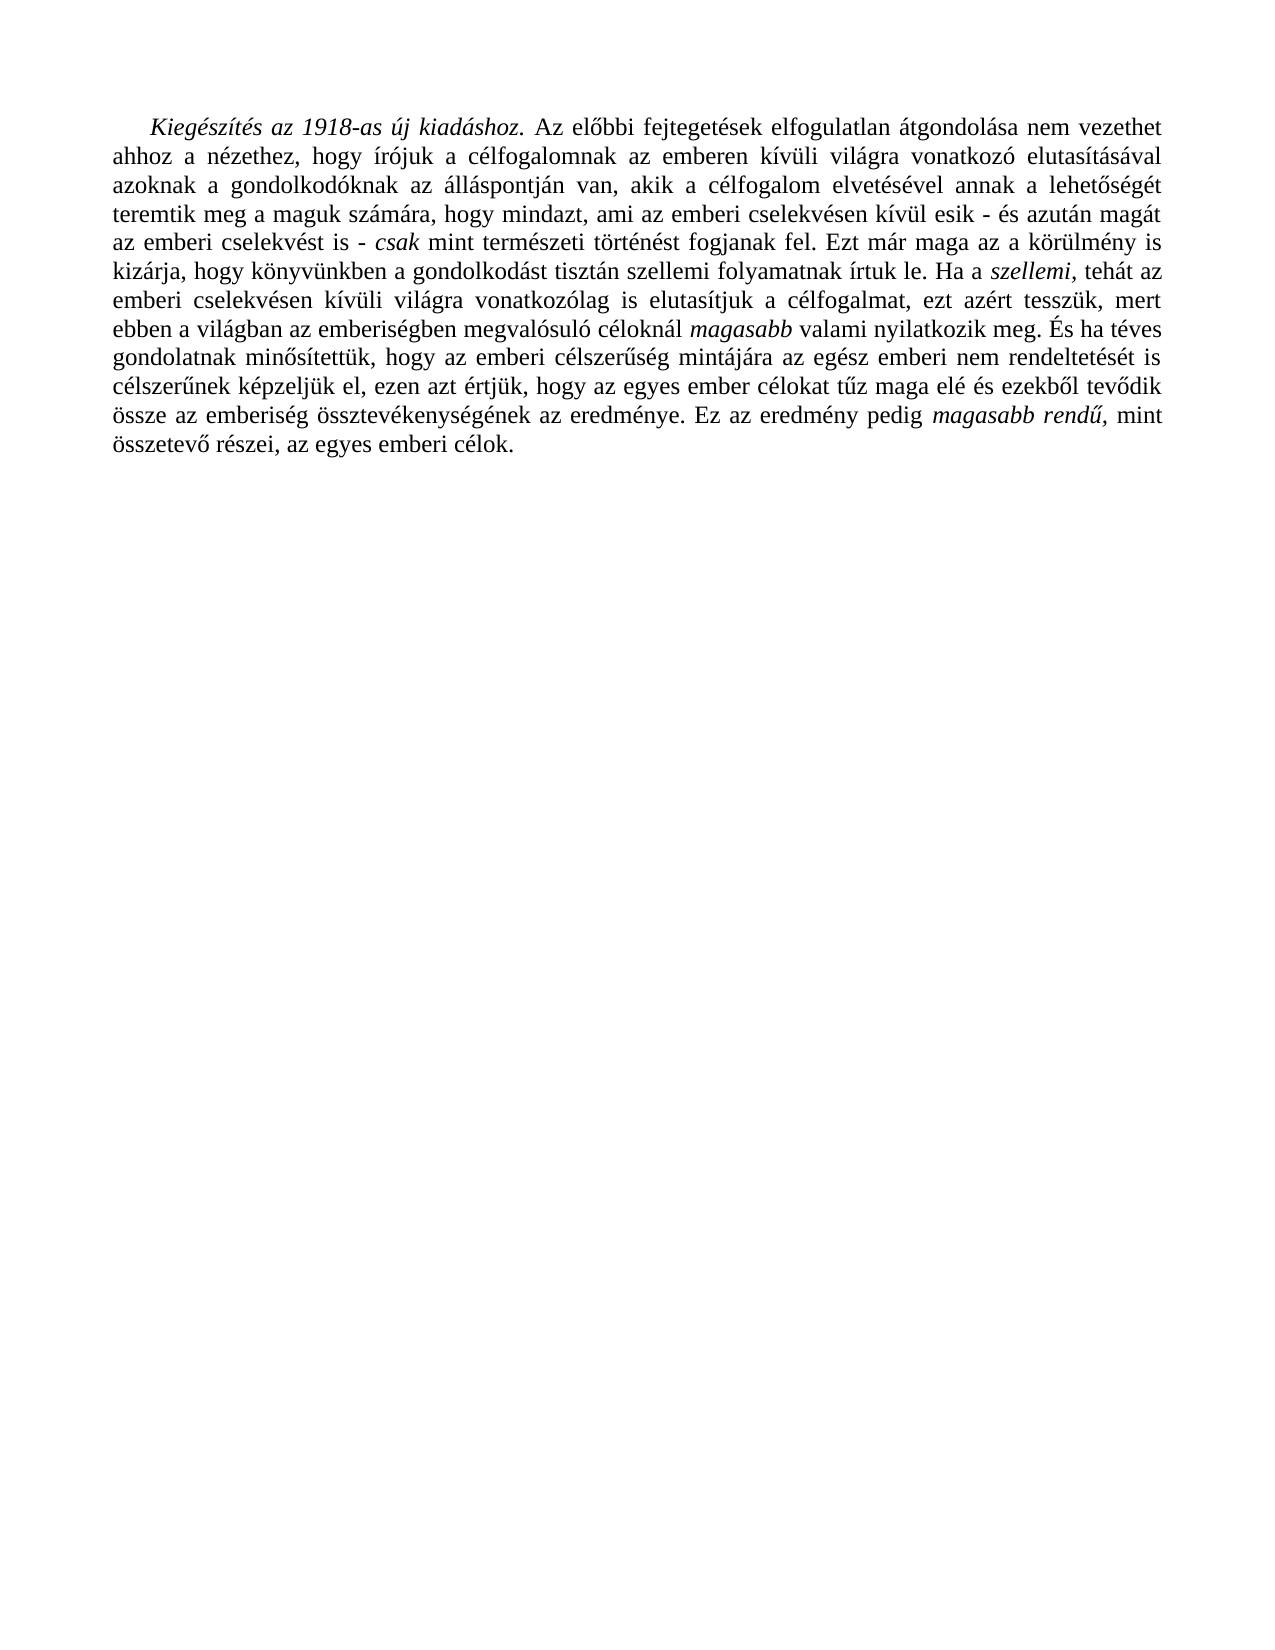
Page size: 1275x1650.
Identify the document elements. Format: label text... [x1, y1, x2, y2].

text Kiegészítés az 1918-as új kiadáshoz. Az előbbi fejtegetések elfogulatlan átgondolása nem vezethet ahhoz a nézethez, hogy írójuk a célfogalomnak az emberen kívüli világra vonatkozó elutasításával azoknak a gondolkodóknak az álláspontján van, akik a célfogalom elvetésével annak a lehetőségét teremtik meg a maguk számára, hogy mindazt, ami az emberi cselekvésen kívül esik - és azután magát az emberi cselekvést is - csak mint természeti történést fogjanak fel. Ezt már maga az a körülmény is kizárja, hogy könyvünkben a gondolkodást tisztán szellemi folyamatnak írtuk le. Ha a szellemi, tehát az emberi cselekvésen kívüli világra vonatkozólag is elutasítjuk a célfogalmat, ezt azért tesszük, mert ebben a világban az emberiségben megvalósuló céloknál magasabb valami nyilatkozik meg. És ha téves gondolatnak minősítettük, hogy az emberi célszerűség mintájára az egész emberi nem rendeltetését is célszerűnek képzeljük el, ezen azt értjük, hogy az egyes ember célokat tűz maga elé és ezekből tevődik össze az emberiség össztevékenységének az eredménye. Ez az eredmény pedig magasabb rendű, mint összetevő részei, az egyes emberi célok. [112, 112, 1162, 457]
